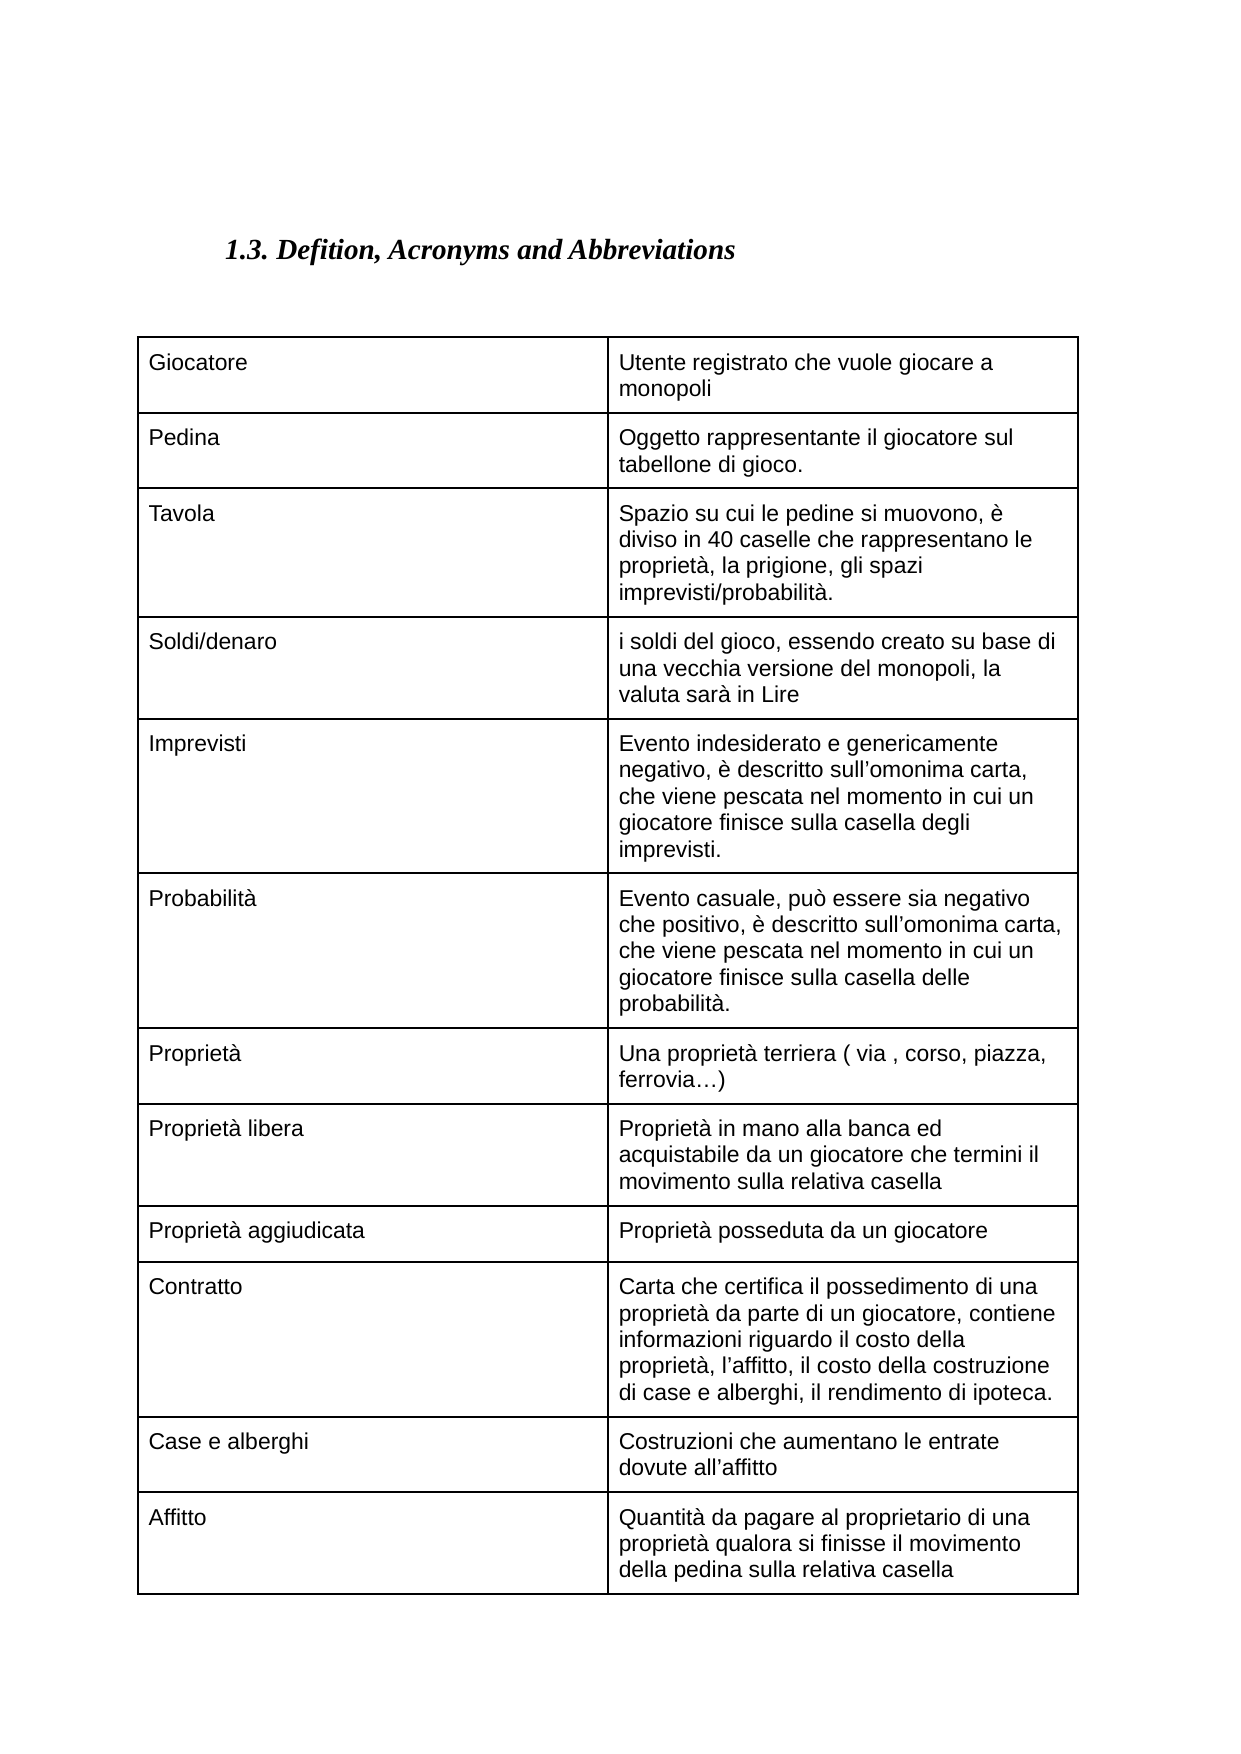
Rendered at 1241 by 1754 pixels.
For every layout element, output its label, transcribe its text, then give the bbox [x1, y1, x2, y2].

table_cell Tavola [139, 489, 607, 616]
table_cell Proprietà in mano alla banca ed acquistabile da un giocatore che termini il movimento sulla relativa casella [609, 1105, 1077, 1204]
table_cell Costruzioni che aumentano le entrate dovute all’affitto [609, 1418, 1077, 1491]
table_cell Quantità da pagare al proprietario di una proprietà qualora si finisse il movimento della pedina sulla relativa casella [609, 1493, 1077, 1593]
table_cell i soldi del gioco, essendo creato su base di una vecchia versione del monopoli, la valuta sarà in Lire [609, 618, 1077, 718]
table_cell Proprietà aggiudicata [139, 1207, 607, 1261]
table_cell Imprevisti [139, 720, 607, 872]
table_cell Probabilità [139, 874, 607, 1027]
table_cell Carta che certifica il possedimento di una proprietà da parte di un giocatore, contiene informazioni riguardo il costo della proprietà, l’affitto, il costo della costruzione di case e alberghi, il rendimento di ipoteca. [609, 1263, 1077, 1416]
table_cell Pedina [139, 414, 607, 487]
table_header Giocatore [139, 338, 607, 412]
table_cell Oggetto rappresentante il giocatore sul tabellone di gioco. [609, 414, 1077, 487]
table_cell Proprietà posseduta da un giocatore [609, 1207, 1077, 1261]
table_cell Una proprietà terriera ( via , corso, piazza, ferrovia…) [609, 1029, 1077, 1103]
table_cell Spazio su cui le pedine si muovono, è diviso in 40 caselle che rappresentano le proprietà, la prigione, gli spazi imprevisti/probabilità. [609, 489, 1077, 616]
table_cell Contratto [139, 1263, 607, 1416]
table_cell Proprietà [139, 1029, 607, 1103]
table_cell Evento indesiderato e genericamente negativo, è descritto sull’omonima carta, che viene pescata nel momento in cui un giocatore finisce sulla casella degli imprevisti. [609, 720, 1077, 872]
table_cell Proprietà libera [139, 1105, 607, 1204]
table_header Utente registrato che vuole giocare a monopoli [609, 338, 1077, 412]
table_cell Soldi/denaro [139, 618, 607, 718]
subtitle 1.3. Defition, Acronyms and Abbreviations [150, 232, 1090, 266]
table_cell Evento casuale, può essere sia negativo che positivo, è descritto sull’omonima carta, che viene pescata nel momento in cui un giocatore finisce sulla casella delle probabilità. [609, 874, 1077, 1027]
table_cell Affitto [139, 1493, 607, 1593]
table_cell Case e alberghi [139, 1418, 607, 1491]
